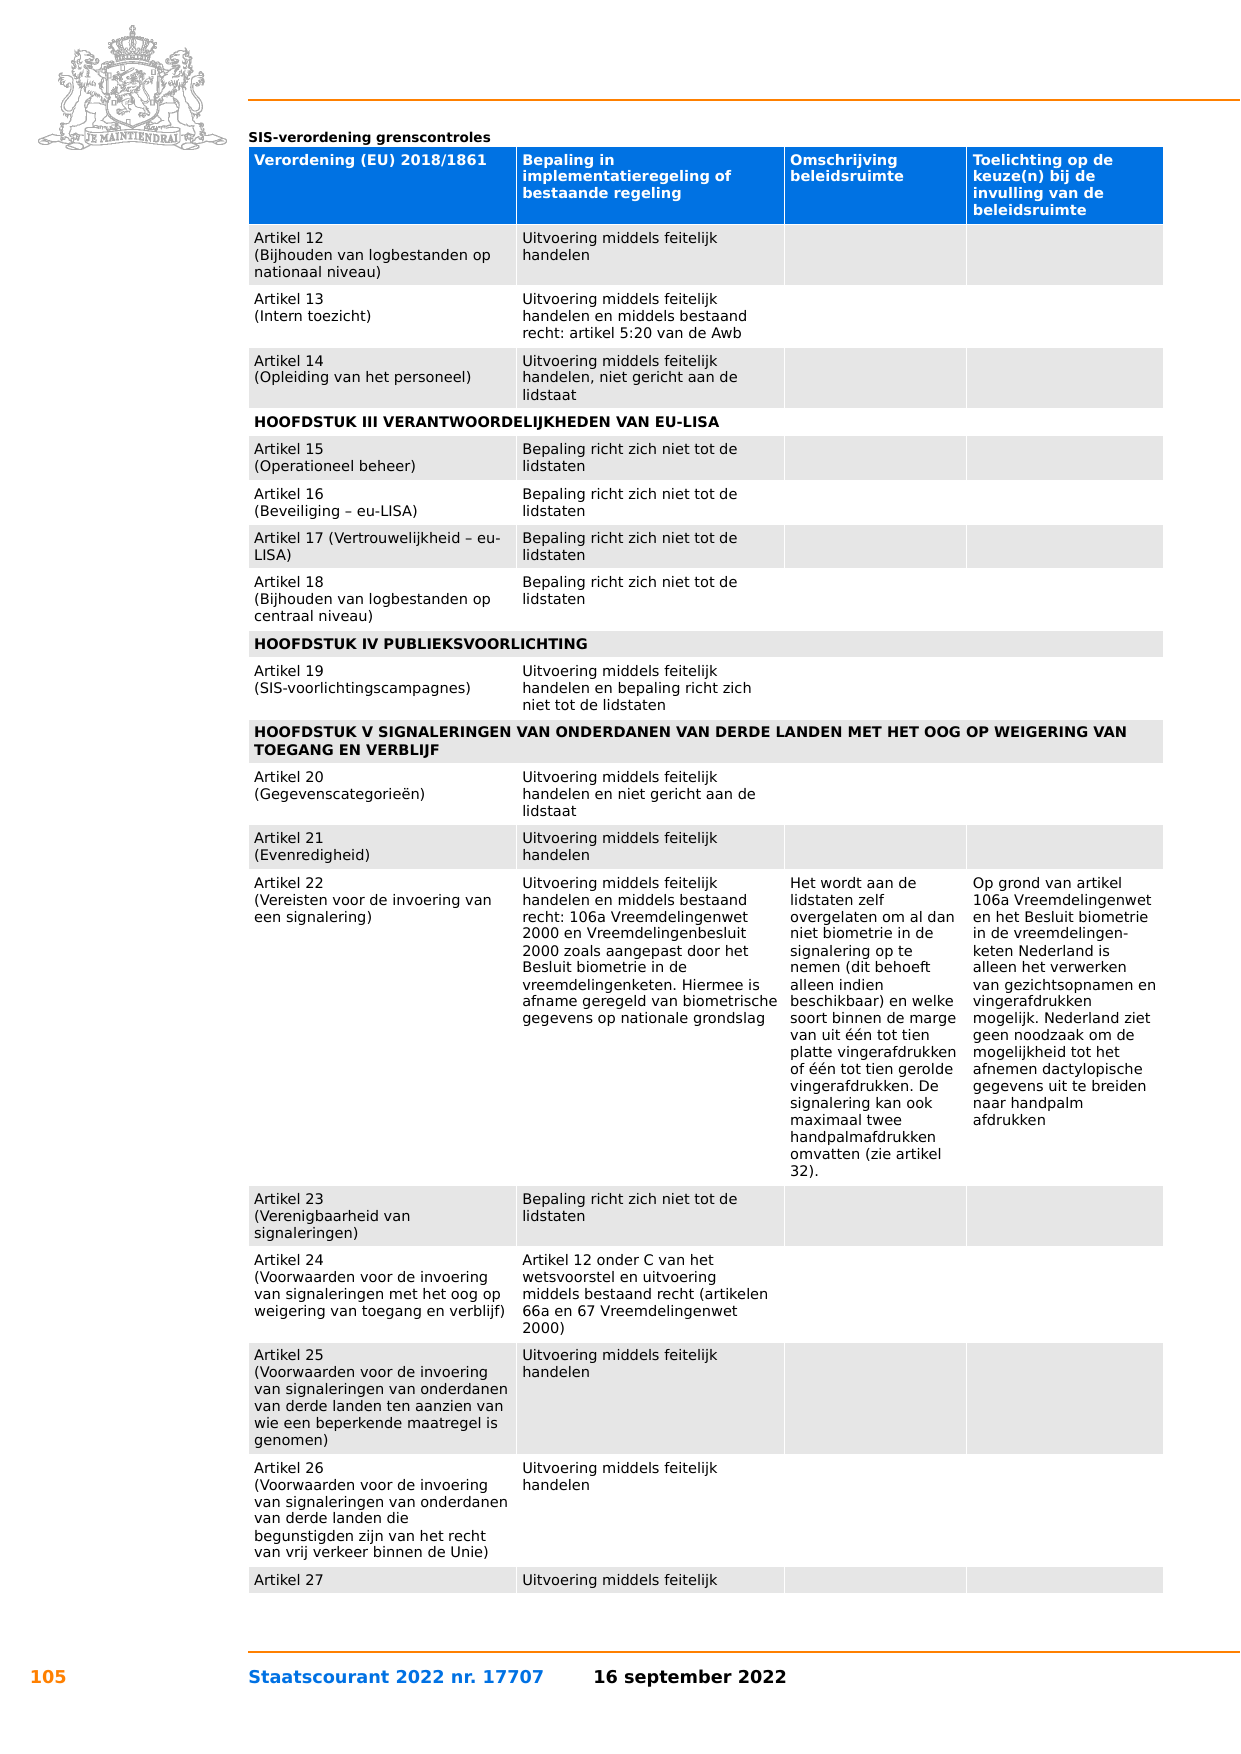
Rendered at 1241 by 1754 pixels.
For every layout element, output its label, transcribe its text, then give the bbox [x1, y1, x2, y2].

table_cell [785, 525, 966, 568]
table_cell Artikel 18 (Bijhouden van logbestanden op centraal niveau) [249, 570, 516, 630]
table_cell [967, 348, 1163, 408]
table_cell [785, 1567, 966, 1593]
table_cell [967, 1567, 1163, 1593]
table_cell [967, 1343, 1163, 1454]
table_cell Artikel 17 (Vertrouwelijkheid – eu-LISA) [249, 525, 516, 568]
table_cell Artikel 27 [249, 1567, 516, 1593]
table_cell Artikel 25 (Voorwaarden voor de invoering van signaleringen van onderdanen van derde landen ten aanzien van wie een beperkende maatregel is genomen) [249, 1343, 516, 1454]
table_cell [785, 1186, 966, 1246]
table_cell Artikel 21 (Evenredigheid) [249, 825, 516, 869]
table_cell [967, 570, 1163, 630]
table_cell Omschrijving beleidsruimte [785, 147, 966, 224]
picture [38, 25, 227, 150]
table_cell [967, 1247, 1163, 1341]
table_cell [785, 1455, 966, 1566]
table_cell Bepaling richt zich niet tot de lidstaten [517, 436, 784, 480]
table_cell Uitvoering middels feitelijk handelen [517, 1455, 784, 1566]
table_cell Artikel 26 (Voorwaarden voor de invoering van signaleringen van onderdanen van derde landen die begunstigden zijn van het recht van vrij verkeer binnen de Unie) [249, 1455, 516, 1566]
table_cell Bepaling in implementatieregeling of bestaande regeling [517, 147, 784, 224]
table_cell Uitvoering middels feitelijk handelen en bepaling richt zich niet tot de lidstaten [517, 658, 784, 719]
table_cell Uitvoering middels feitelijk handelen [517, 1343, 784, 1454]
table_cell Bepaling richt zich niet tot de lidstaten [517, 525, 784, 568]
table_cell [785, 570, 966, 630]
table_cell [967, 481, 1163, 524]
table_cell [967, 525, 1163, 568]
table_cell Uitvoering middels feitelijk handelen [517, 825, 784, 869]
table_cell [785, 658, 966, 719]
table_header SIS-verordening grenscontroles [248, 130, 1163, 146]
table_cell [967, 658, 1163, 719]
table_cell [785, 1247, 966, 1341]
table_cell Op grond van artikel 106a Vreemdelingenwet en het Besluit biometrie in de vreemdelingen-keten Nederland is alleen het verwerken van gezichtsopnamen en vingerafdrukken mogelijk. Nederland ziet geen noodzaak om de mogelijkheid tot het afnemen dactylopische gegevens uit te breiden naar handpalm afdrukken [967, 870, 1163, 1185]
table_cell [967, 1455, 1163, 1566]
table_cell Artikel 19 (SIS-voorlichtingscampagnes) [249, 658, 516, 719]
table_cell [967, 225, 1163, 285]
table_cell Uitvoering middels feitelijk [517, 1567, 784, 1593]
table_cell [967, 286, 1163, 347]
table_cell HOOFDSTUK IV PUBLIEKSVOORLICHTING [249, 631, 1163, 657]
table_cell Artikel 12 onder C van het wetsvoorstel en uitvoering middels bestaand recht (artikelen 66a en 67 Vreemdelingenwet 2000) [517, 1247, 784, 1341]
table_cell Artikel 24 (Voorwaarden voor de invoering van signaleringen met het oog op weigering van toegang en verblijf) [249, 1247, 516, 1341]
table_cell Bepaling richt zich niet tot de lidstaten [517, 570, 784, 630]
table_cell Artikel 12 (Bijhouden van logbestanden op nationaal niveau) [249, 225, 516, 285]
table_cell [967, 1186, 1163, 1246]
table_cell Artikel 23 (Verenigbaarheid van signaleringen) [249, 1186, 516, 1246]
table_cell Uitvoering middels feitelijk handelen [517, 225, 784, 285]
table_cell [785, 1343, 966, 1454]
table_cell Bepaling richt zich niet tot de lidstaten [517, 481, 784, 524]
table_cell HOOFDSTUK III VERANTWOORDELIJKHEDEN VAN EU-LISA [249, 409, 1163, 435]
table_cell Artikel 20 (Gegevenscategorieën) [249, 764, 516, 824]
table_cell Het wordt aan de lidstaten zelf overgelaten om al dan niet biometrie in de signalering op te nemen (dit behoeft alleen indien beschikbaar) en welke soort binnen de marge van uit één tot tien platte vingerafdrukken of één tot tien gerolde vingerafdrukken. De signalering kan ook maximaal twee handpalmafdrukken omvatten (zie artikel 32). [785, 870, 966, 1185]
table_cell [967, 825, 1163, 869]
table_cell Uitvoering middels feitelijk handelen en niet gericht aan de lidstaat [517, 764, 784, 824]
table_cell HOOFDSTUK V SIGNALERINGEN VAN ONDERDANEN VAN DERDE LANDEN MET HET OOG OP WEIGERING VAN TOEGANG EN VERBLIJF [249, 720, 1163, 763]
table_cell [785, 436, 966, 480]
table_cell [785, 481, 966, 524]
table_cell Uitvoering middels feitelijk handelen en middels bestaand recht: 106a Vreemdelingenwet 2000 en Vreemdelingenbesluit 2000 zoals aangepast door het Besluit biometrie in de vreemdelingenketen. Hiermee is afname geregeld van biometrische gegevens op nationale grondslag [517, 870, 784, 1185]
table_cell Artikel 22 (Vereisten voor de invoering van een signalering) [249, 870, 516, 1185]
table_cell Artikel 13 (Intern toezicht) [249, 286, 516, 347]
table_cell [785, 225, 966, 285]
table_cell Verordening (EU) 2018/1861 [249, 147, 516, 224]
table_cell Artikel 15 (Operationeel beheer) [249, 436, 516, 480]
table_cell [785, 825, 966, 869]
table_cell Toelichting op de keuze(n) bij de invulling van de beleidsruimte [967, 147, 1163, 224]
table_cell [785, 286, 966, 347]
table_cell Bepaling richt zich niet tot de lidstaten [517, 1186, 784, 1246]
table_cell Artikel 16 (Beveiliging – eu-LISA) [249, 481, 516, 524]
table_cell Uitvoering middels feitelijk handelen en middels bestaand recht: artikel 5:20 van de Awb [517, 286, 784, 347]
table_cell [785, 348, 966, 408]
table_cell [967, 764, 1163, 824]
table_cell Artikel 14 (Opleiding van het personeel) [249, 348, 516, 408]
table_cell Uitvoering middels feitelijk handelen, niet gericht aan de lidstaat [517, 348, 784, 408]
table_cell [785, 764, 966, 824]
table_cell [967, 436, 1163, 480]
